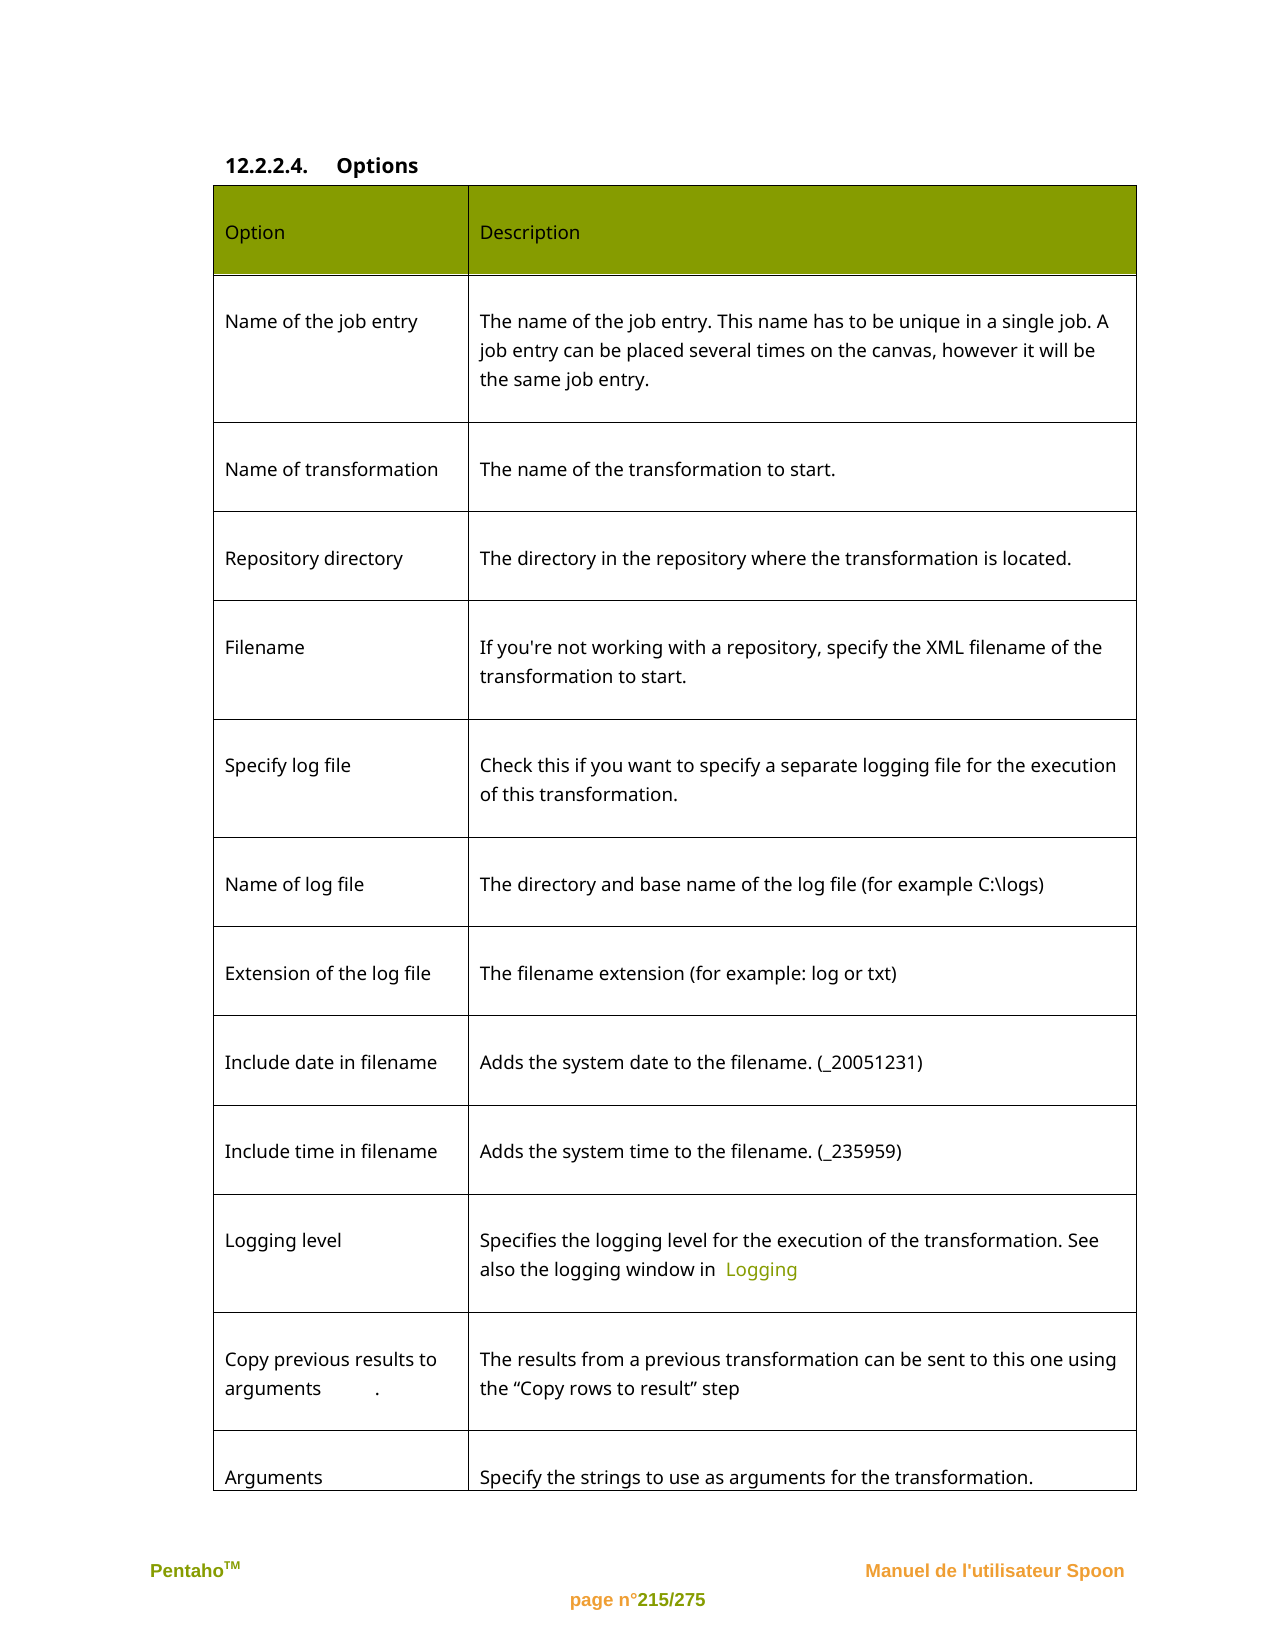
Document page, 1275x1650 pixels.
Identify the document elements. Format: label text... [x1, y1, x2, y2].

table_cell The name of the transformation to start. [469, 423, 1136, 511]
table_cell If you're not working with a repository, specify the XML filename of the transformation to start. [469, 601, 1136, 719]
table_cell Specify the strings to use as arguments for the transformation. [469, 1431, 1136, 1490]
table_cell Name of log file [214, 838, 468, 926]
table_cell Name of transformation [214, 423, 468, 511]
table_cell Name of the job entry [214, 276, 468, 422]
table_cell The directory and base name of the log file (for example C:\logs) [469, 838, 1136, 926]
table_cell Specifies the logging level for the execution of the transformation. See also the logging window in Logging [469, 1195, 1136, 1312]
table_cell Include date in filename [214, 1016, 468, 1104]
table_cell Repository directory [214, 512, 468, 600]
subtitle Options [225, 150, 1125, 179]
table_cell The directory in the repository where the transformation is located. [469, 512, 1136, 600]
table_cell Arguments [214, 1431, 468, 1490]
table_cell Adds the system date to the filename. (_20051231) [469, 1016, 1136, 1104]
table_cell Filename [214, 601, 468, 719]
table_cell Logging level [214, 1195, 468, 1312]
table_header Description [469, 186, 1136, 274]
table_cell The results from a previous transformation can be sent to this one using the “Copy rows to result” step [469, 1313, 1136, 1430]
table_cell Extension of the log file [214, 927, 468, 1015]
table_cell The filename extension (for example: log or txt) [469, 927, 1136, 1015]
table_cell Adds the system time to the filename. (_235959) [469, 1106, 1136, 1194]
table_cell Include time in filename [214, 1106, 468, 1194]
table_cell Check this if you want to specify a separate logging file for the execution of this transformation. [469, 720, 1136, 837]
table_cell The name of the job entry. This name has to be unique in a single job. A job entry can be placed several times on the canvas, however it will be the same job entry. [469, 276, 1136, 422]
table_cell Copy previous results to arguments . [214, 1313, 468, 1430]
table_cell Specify log file [214, 720, 468, 837]
table_header Option [214, 186, 468, 274]
